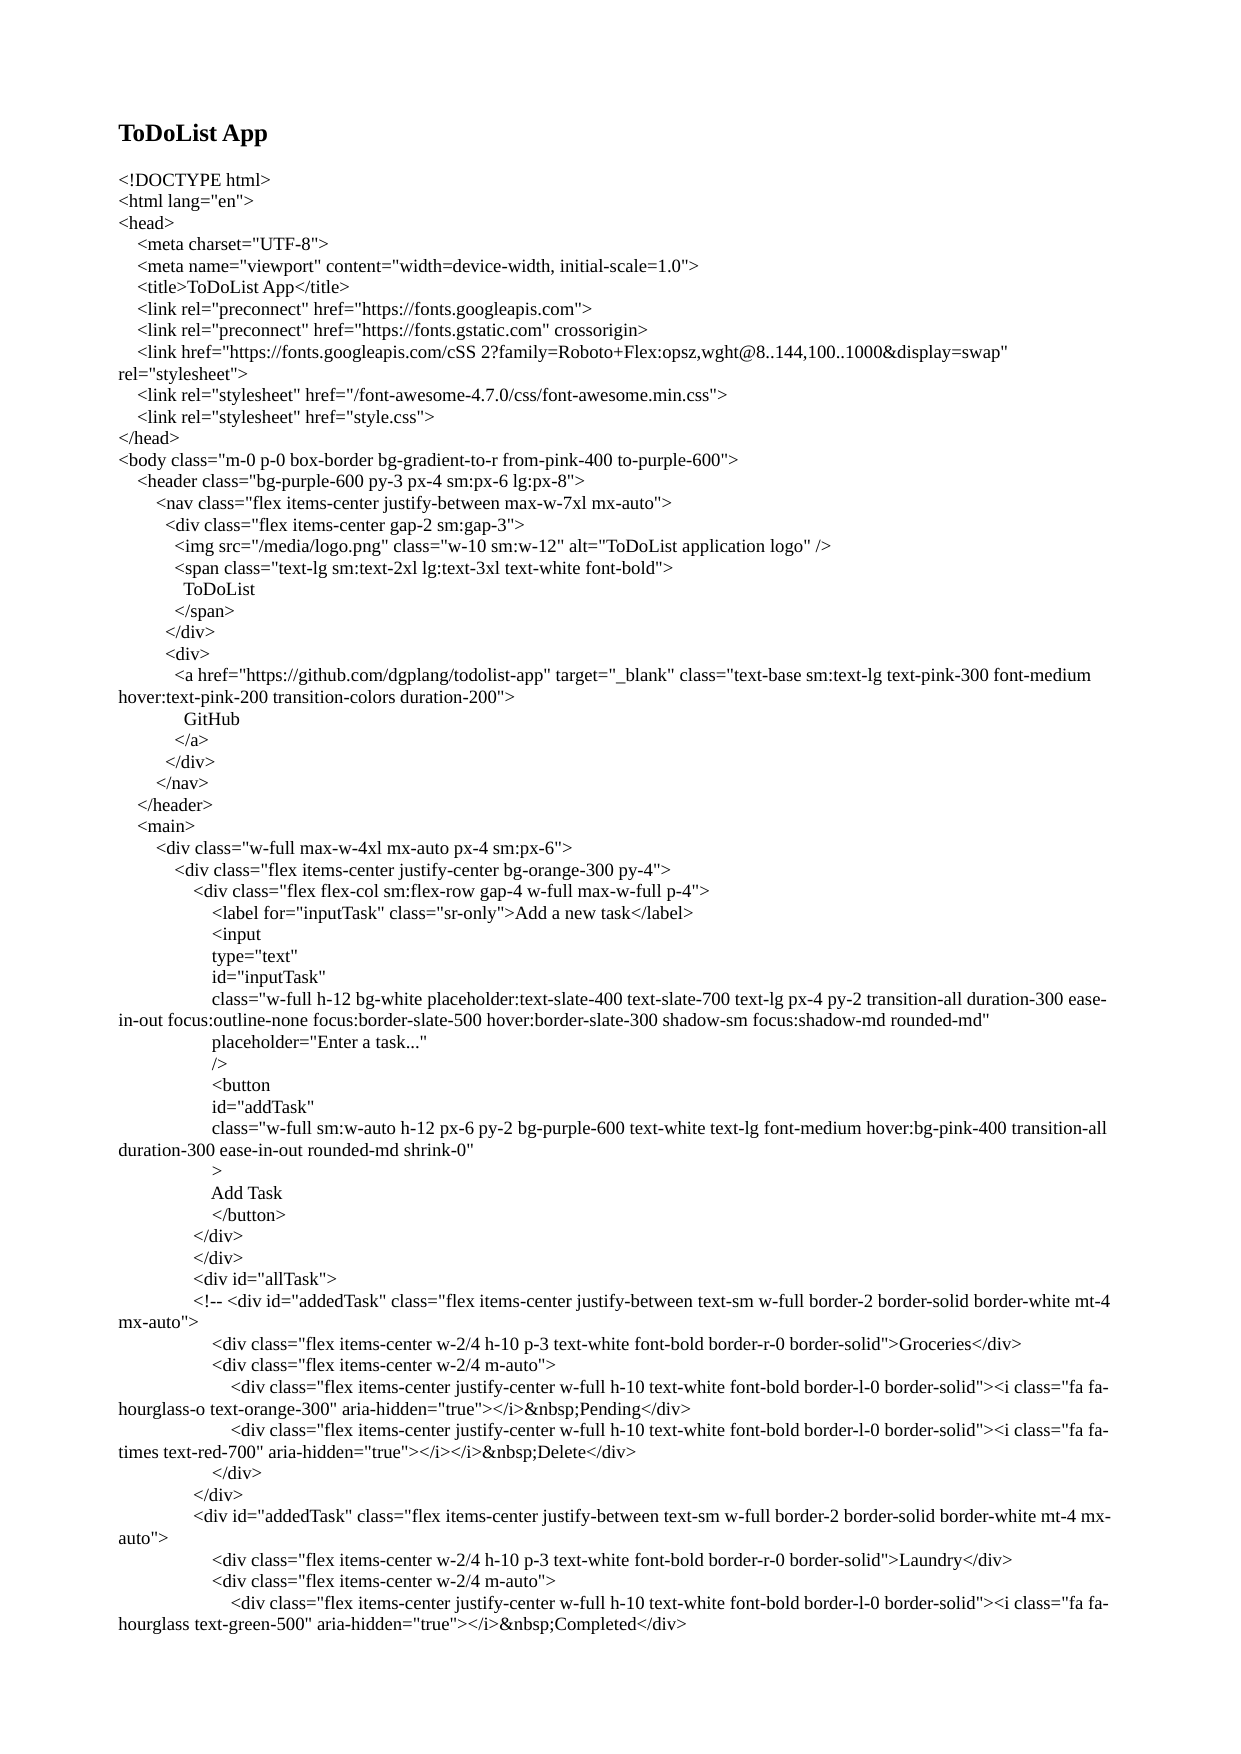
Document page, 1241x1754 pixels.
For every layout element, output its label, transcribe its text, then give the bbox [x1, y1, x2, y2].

text <html lang="en"> [118, 190, 1122, 212]
text <div class="flex items-center justify-center w-full h-10 text-white font-bold border-l-0 border-solid"><i class="fa fa-hourglass-o text-orange-300" aria-hidden="true"></i>&nbsp;Pending</div> [118, 1376, 1122, 1419]
text placeholder="Enter a task..." [118, 1031, 1122, 1052]
text <button [118, 1074, 1122, 1096]
text </div> [118, 1225, 1122, 1247]
text GitHub [118, 707, 1122, 729]
text </div> [118, 621, 1122, 643]
text <div id="allTask"> [118, 1268, 1122, 1290]
text <header class="bg-purple-600 py-3 px-4 sm:px-6 lg:px-8"> [118, 470, 1122, 492]
text id="addTask" [118, 1096, 1122, 1117]
text </span> [118, 600, 1122, 621]
text <div class="flex items-center w-2/4 m-auto"> [118, 1354, 1122, 1376]
text <div> [118, 643, 1122, 664]
text <title>ToDoList App</title> [118, 276, 1122, 298]
text </header> [118, 794, 1122, 815]
text <link rel="stylesheet" href="style.css"> [118, 406, 1122, 427]
text <link rel="preconnect" href="https://fonts.gstatic.com" crossorigin> [118, 319, 1122, 341]
text <!DOCTYPE html> [118, 168, 1122, 190]
text <meta name="viewport" content="width=device-width, initial-scale=1.0"> [118, 255, 1122, 276]
text <div class="w-full max-w-4xl mx-auto px-4 sm:px-6"> [118, 837, 1122, 858]
text <!-- <div id="addedTask" class="flex items-center justify-between text-sm w-full border-2 border-solid border-white mt-4 mx-auto"> [118, 1290, 1122, 1333]
text <span class="text-lg sm:text-2xl lg:text-3xl text-white font-bold"> [118, 557, 1122, 578]
text <div class="flex items-center justify-center bg-orange-300 py-4"> [118, 858, 1122, 880]
text </div> [118, 751, 1122, 772]
text ToDoList [118, 578, 1122, 600]
text <div class="flex items-center justify-center w-full h-10 text-white font-bold border-l-0 border-solid"><i class="fa fa-hourglass text-green-500" aria-hidden="true"></i>&nbsp;Completed</div> [118, 1592, 1122, 1635]
text class="w-full h-12 bg-white placeholder:text-slate-400 text-slate-700 text-lg px-4 py-2 transition-all duration-300 ease-in-out focus:outline-none focus:border-slate-500 hover:border-slate-300 shadow-sm focus:shadow-md rounded-md" [118, 988, 1122, 1031]
text ToDoList App [118, 118, 1122, 147]
text </button> [118, 1203, 1122, 1225]
text </div> [118, 1462, 1122, 1484]
text /> [118, 1052, 1122, 1074]
text <div class="flex items-center w-2/4 m-auto"> [118, 1570, 1122, 1592]
text <div id="addedTask" class="flex items-center justify-between text-sm w-full border-2 border-solid border-white mt-4 mx-auto"> [118, 1505, 1122, 1548]
text class="w-full sm:w-auto h-12 px-6 py-2 bg-purple-600 text-white text-lg font-medium hover:bg-pink-400 transition-all duration-300 ease-in-out rounded-md shrink-0" [118, 1117, 1122, 1160]
text <div class="flex items-center justify-center w-full h-10 text-white font-bold border-l-0 border-solid"><i class="fa fa-times text-red-700" aria-hidden="true"></i></i>&nbsp;Delete</div> [118, 1419, 1122, 1462]
text <a href="https://github.com/dgplang/todolist-app" target="_blank" class="text-base sm:text-lg text-pink-300 font-medium hover:text-pink-200 transition-colors duration-200"> [118, 664, 1122, 707]
text Add Task [118, 1182, 1122, 1203]
text <div class="flex flex-col sm:flex-row gap-4 w-full max-w-full p-4"> [118, 880, 1122, 902]
text <nav class="flex items-center justify-between max-w-7xl mx-auto"> [118, 492, 1122, 513]
text > [118, 1160, 1122, 1182]
text </a> [118, 729, 1122, 751]
text <img src="/media/logo.png" class="w-10 sm:w-12" alt="ToDoList application logo" /> [118, 535, 1122, 557]
text type="text" [118, 945, 1122, 966]
text <link href="https://fonts.googleapis.com/cSS 2?family=Roboto+Flex:opsz,wght@8..144,100..1000&display=swap" rel="stylesheet"> [118, 341, 1122, 384]
text <input [118, 923, 1122, 945]
text <label for="inputTask" class="sr-only">Add a new task</label> [118, 902, 1122, 923]
text <body class="m-0 p-0 box-border bg-gradient-to-r from-pink-400 to-purple-600"> [118, 449, 1122, 470]
text </head> [118, 427, 1122, 449]
text <head> [118, 212, 1122, 233]
text </div> [118, 1484, 1122, 1505]
text <div class="flex items-center w-2/4 h-10 p-3 text-white font-bold border-r-0 border-solid">Laundry</div> [118, 1548, 1122, 1570]
text </div> [118, 1247, 1122, 1268]
text <link rel="stylesheet" href="/font-awesome-4.7.0/css/font-awesome.min.css"> [118, 384, 1122, 406]
text </nav> [118, 772, 1122, 794]
text <link rel="preconnect" href="https://fonts.googleapis.com"> [118, 298, 1122, 319]
text <div class="flex items-center gap-2 sm:gap-3"> [118, 513, 1122, 535]
text <div class="flex items-center w-2/4 h-10 p-3 text-white font-bold border-r-0 border-solid">Groceries</div> [118, 1333, 1122, 1354]
text <meta charset="UTF-8"> [118, 233, 1122, 255]
text id="inputTask" [118, 966, 1122, 988]
text <main> [118, 815, 1122, 837]
